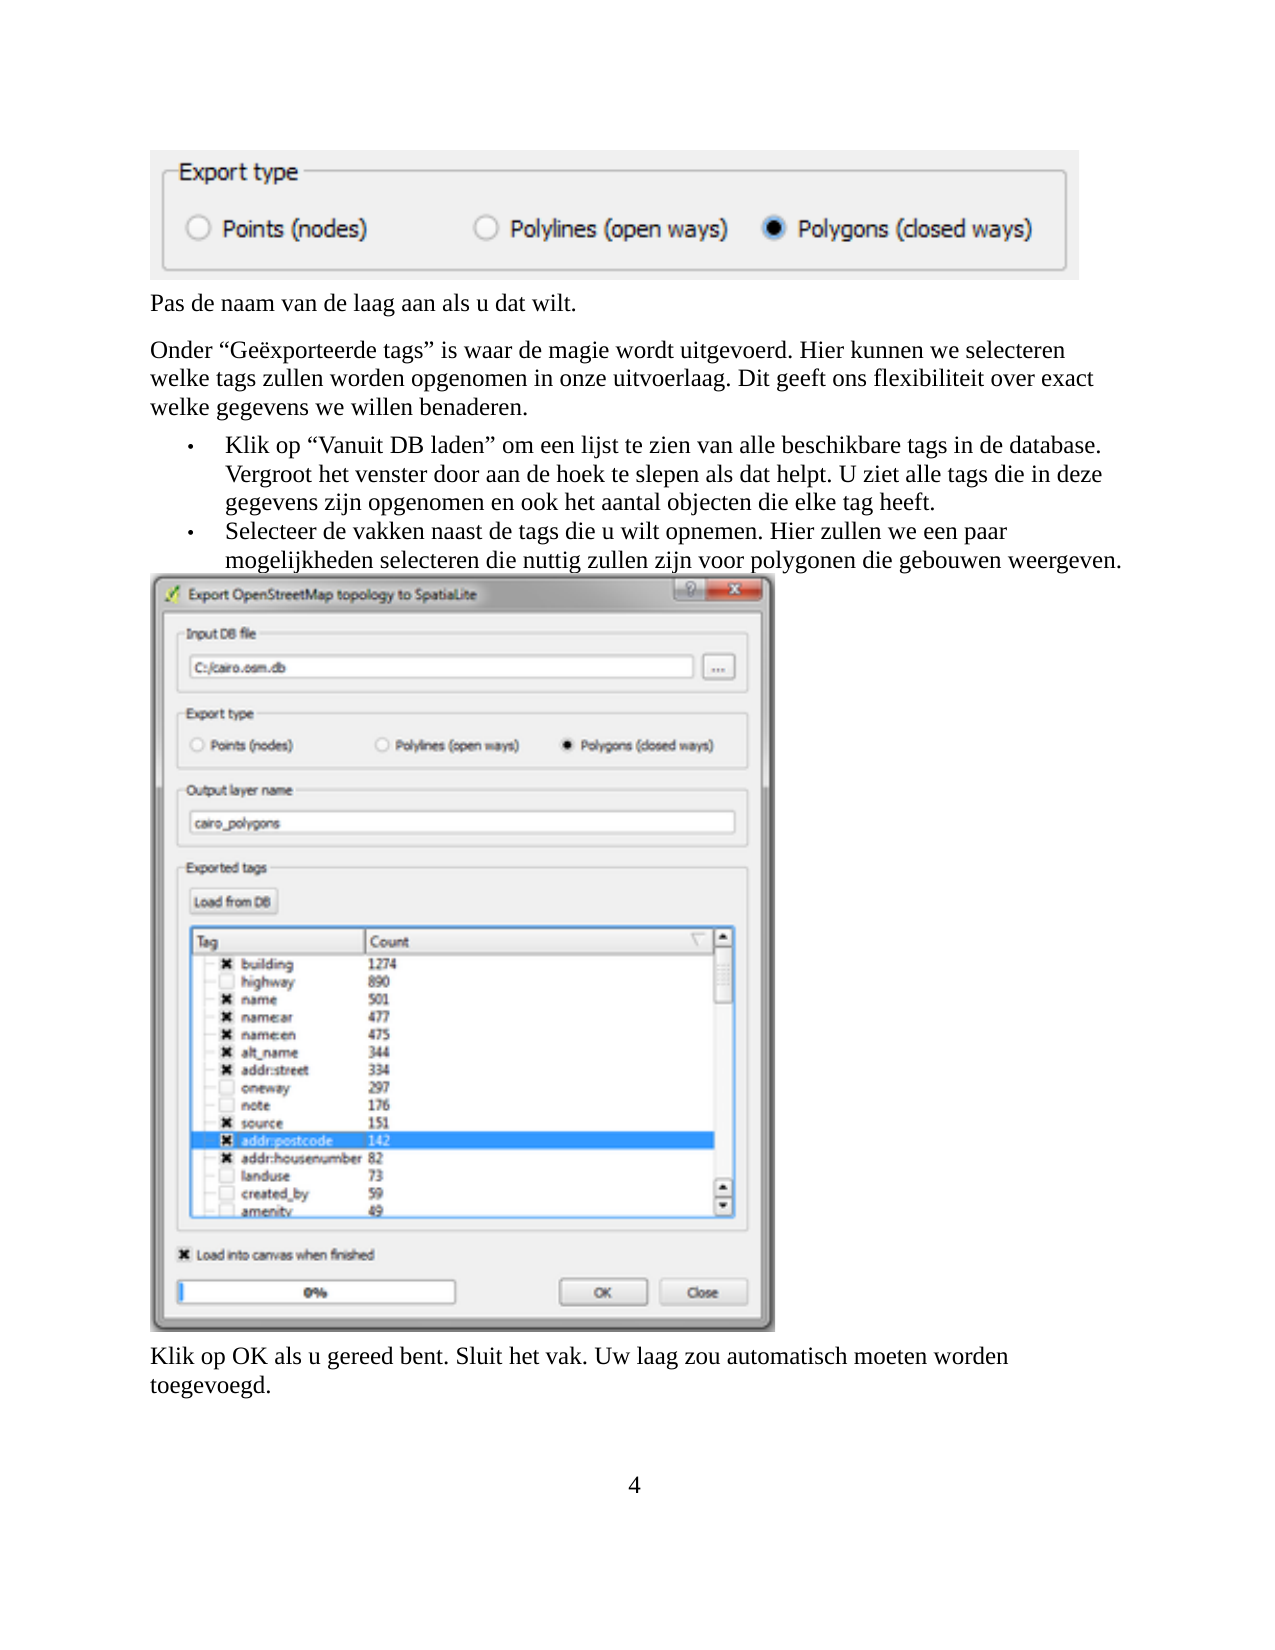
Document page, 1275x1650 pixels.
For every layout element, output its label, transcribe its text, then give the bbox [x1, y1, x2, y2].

text Pas de naam van de laag aan als u dat wilt. [150, 288, 1125, 317]
picture [150, 573, 775, 1332]
picture [150, 150, 1080, 280]
text Klik op OK als u gereed bent. Sluit het vak. Uw laag zou automatisch moeten worden toegevoegd. [150, 1341, 1125, 1398]
text Onder “Geëxporteerde tags” is waar de magie wordt uitgevoerd. Hier kunnen we selecteren welke tags zullen worden opgenomen in onze uitvoerlaag. Dit geeft ons flexibiliteit over exact welke gegevens we willen benaderen. [150, 335, 1125, 421]
list Klik op “Vanuit DB laden” om een lijst te zien van alle beschikbare tags in de database. Vergroot het venster door aan de hoek te slepen als dat helpt. U ziet alle tags die in deze gegevens zijn opgenomen en ook het aantal objecten die elke tag heeft. [187, 430, 1125, 516]
list Selecteer de vakken naast de tags die u wilt opnemen. Hier zullen we een paar mogelijkheden selecteren die nuttig zullen zijn voor polygonen die gebouwen weergeven. [187, 516, 1125, 574]
